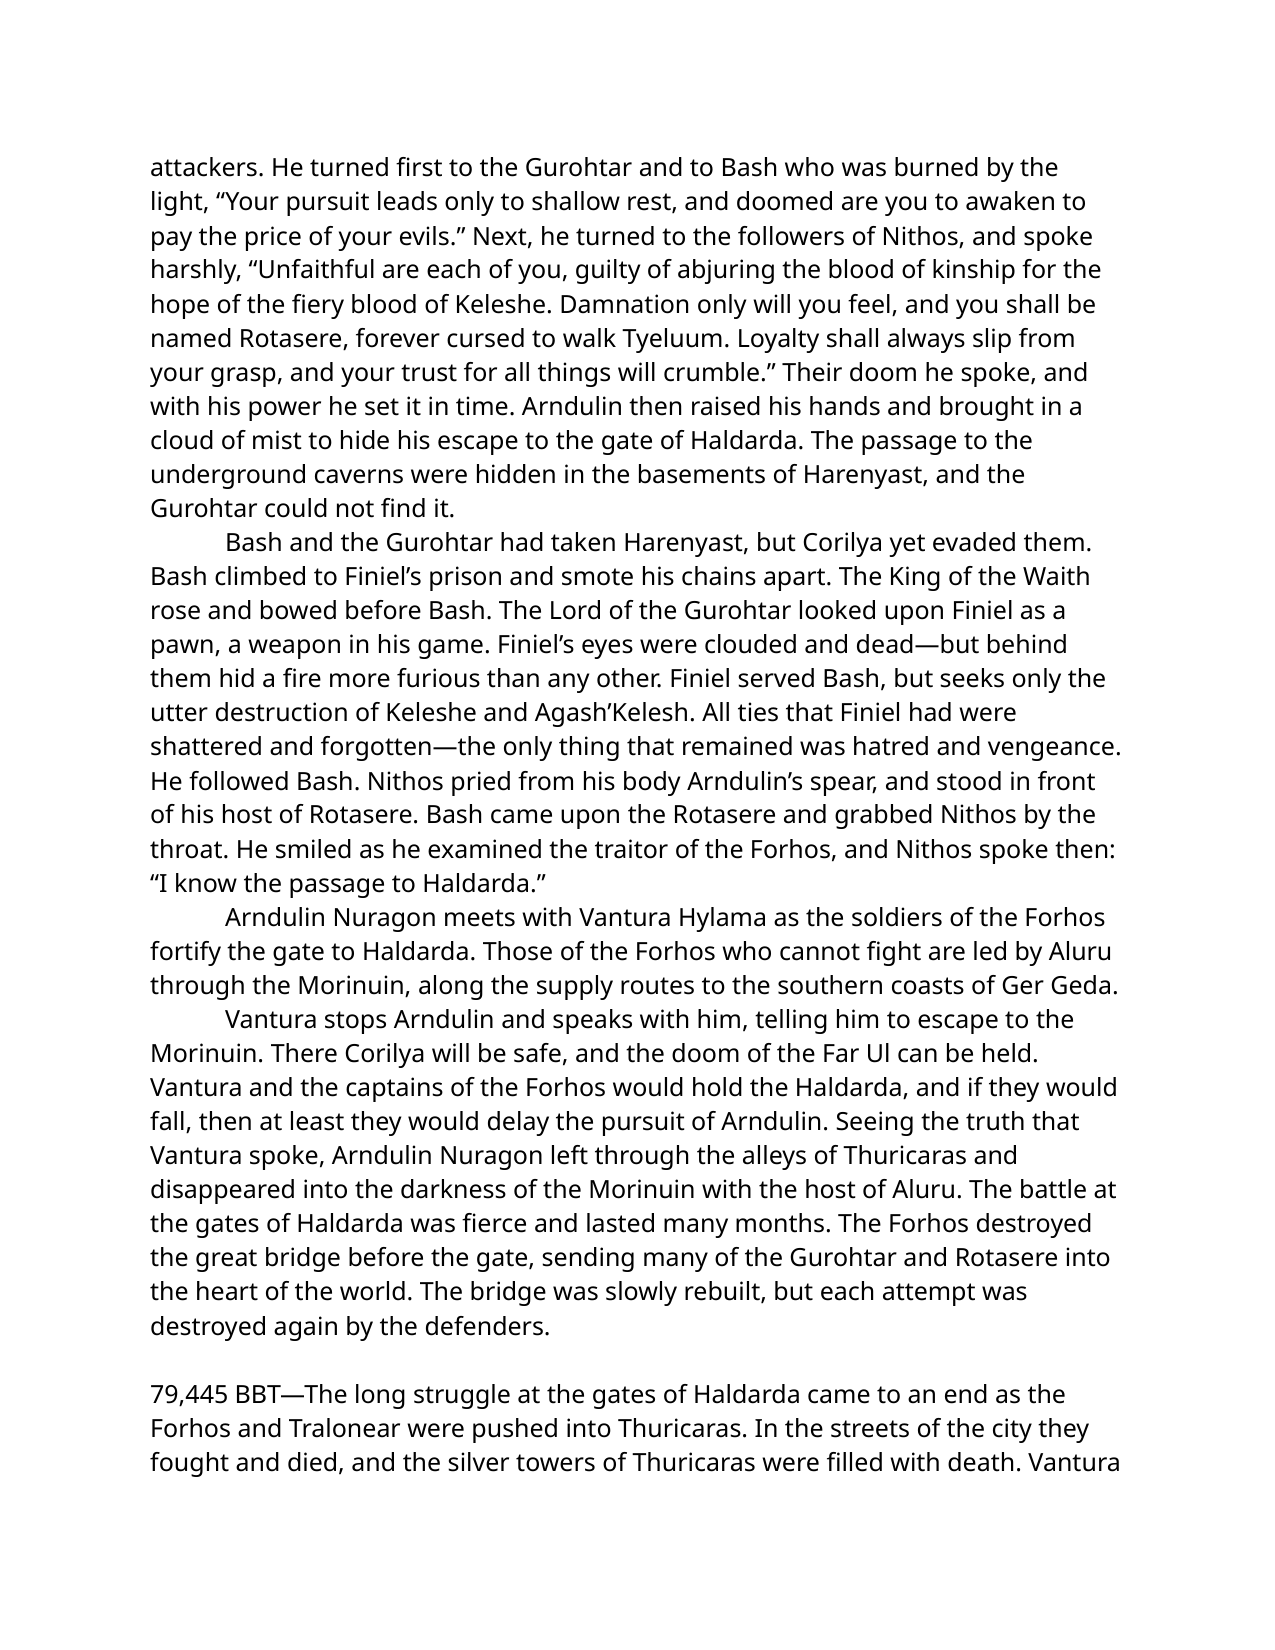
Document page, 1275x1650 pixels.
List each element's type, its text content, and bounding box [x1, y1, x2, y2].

text attackers. He turned first to the Gurohtar and to Bash who was burned by the light, “Your pursuit leads only to shallow rest, and doomed are you to awaken to pay the price of your evils.” Next, he turned to the followers of Nithos, and spoke harshly, “Unfaithful are each of you, guilty of abjuring the blood of kinship for the hope of the fiery blood of Keleshe. Damnation only will you feel, and you shall be named Rotasere, forever cursed to walk Tyeluum. Loyalty shall always slip from your grasp, and your trust for all things will crumble.” Their doom he spoke, and with his power he set it in time. Arndulin then raised his hands and brought in a cloud of mist to hide his escape to the gate of Haldarda. The passage to the underground caverns were hidden in the basements of Harenyast, and the Gurohtar could not find it. [150, 150, 1125, 525]
text Arndulin Nuragon meets with Vantura Hylama as the soldiers of the Forhos fortify the gate to Haldarda. Those of the Forhos who cannot fight are led by Aluru through the Morinuin, along the supply routes to the southern coasts of Ger Geda. [150, 899, 1125, 1002]
text Vantura stops Arndulin and speaks with him, telling him to escape to the Morinuin. There Corilya will be safe, and the doom of the Far Ul can be held. Vantura and the captains of the Forhos would hold the Haldarda, and if they would fall, then at least they would delay the pursuit of Arndulin. Seeing the truth that Vantura spoke, Arndulin Nuragon left through the alleys of Thuricaras and disappeared into the darkness of the Morinuin with the host of Aluru. The battle at the gates of Haldarda was fierce and lasted many months. The Forhos destroyed the great bridge before the gate, sending many of the Gurohtar and Rotasere into the heart of the world. The bridge was slowly rebuilt, but each attempt was destroyed again by the defenders. [150, 1002, 1125, 1342]
text Bash and the Gurohtar had taken Harenyast, but Corilya yet evaded them. Bash climbed to Finiel’s prison and smote his chains apart. The King of the Waith rose and bowed before Bash. The Lord of the Gurohtar looked upon Finiel as a pawn, a weapon in his game. Finiel’s eyes were clouded and dead—but behind them hid a fire more furious than any other. Finiel served Bash, but seeks only the utter destruction of Keleshe and Agash’Kelesh. All ties that Finiel had were shattered and forgotten—the only thing that remained was hatred and vengeance. He followed Bash. Nithos pried from his body Arndulin’s spear, and stood in front of his host of Rotasere. Bash came upon the Rotasere and grabbed Nithos by the throat. He smiled as he examined the traitor of the Forhos, and Nithos spoke then: “I know the passage to Haldarda.” [150, 525, 1125, 899]
text 79,445 BBT—The long struggle at the gates of Haldarda came to an end as the Forhos and Tralonear were pushed into Thuricaras. In the streets of the city they fought and died, and the silver towers of Thuricaras were filled with death. Vantura [150, 1376, 1125, 1478]
